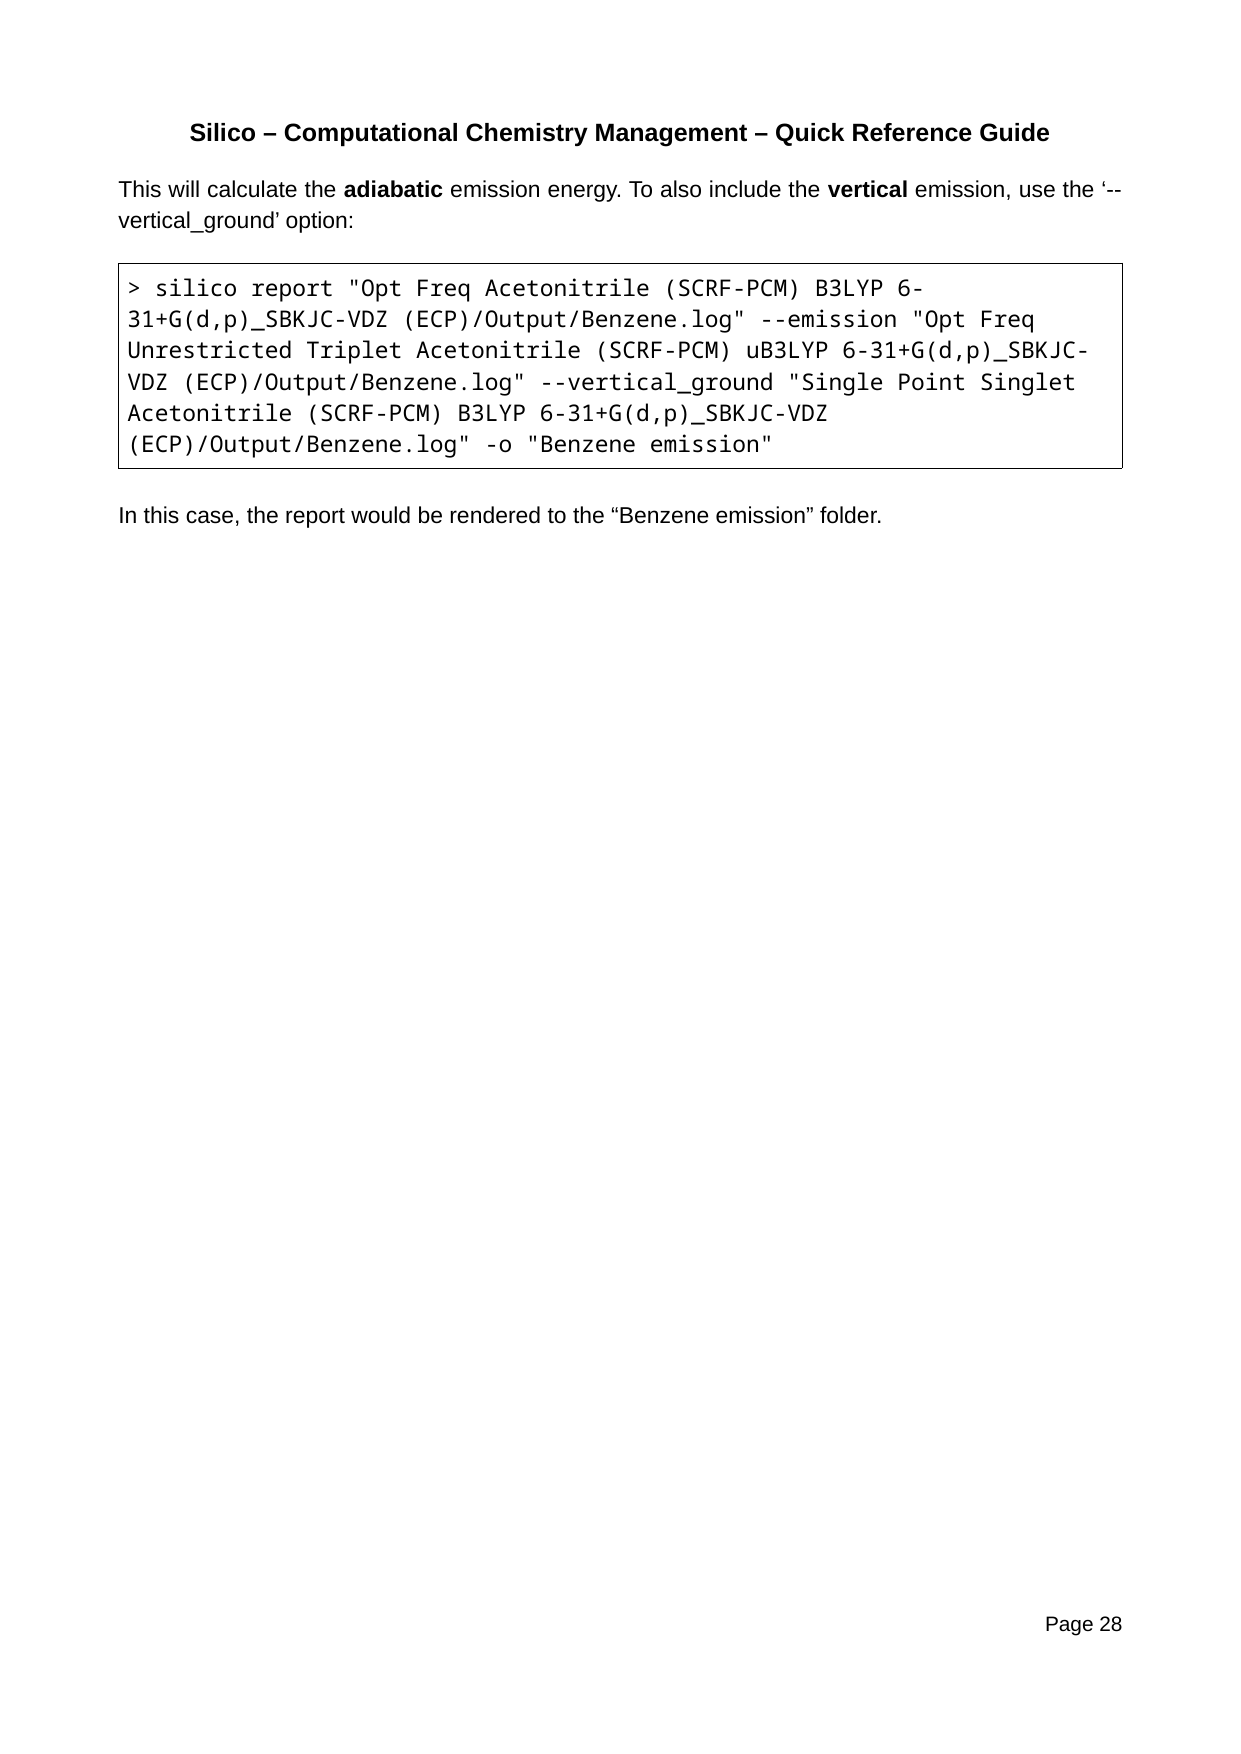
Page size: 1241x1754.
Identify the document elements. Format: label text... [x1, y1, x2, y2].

text [118, 251, 1122, 263]
text > silico report "Opt Freq Acetonitrile (SCRF-PCM) B3LYP 6-31+G(d,p)_SBKJC-VDZ (ECP)/Output/Benzene.log" --emission "Opt Freq Unrestricted Triplet Acetonitrile (SCRF-PCM) uB3LYP 6-31+G(d,p)_SBKJC-VDZ (ECP)/Output/Benzene.log" --vertical_ground "Single Point Singlet Acetonitrile (SCRF-PCM) B3LYP 6-31+G(d,p)_SBKJC-VDZ (ECP)/Output/Benzene.log" -o "Benzene emission" [127, 272, 1113, 459]
text This will calculate the adiabatic emission energy. To also include the vertical emission, use the ‘--vertical_ground’ option: [118, 176, 1122, 233]
text In this case, the report would be rendered to the “Benzene emission” folder. [118, 469, 1122, 529]
text [119, 264, 1122, 468]
